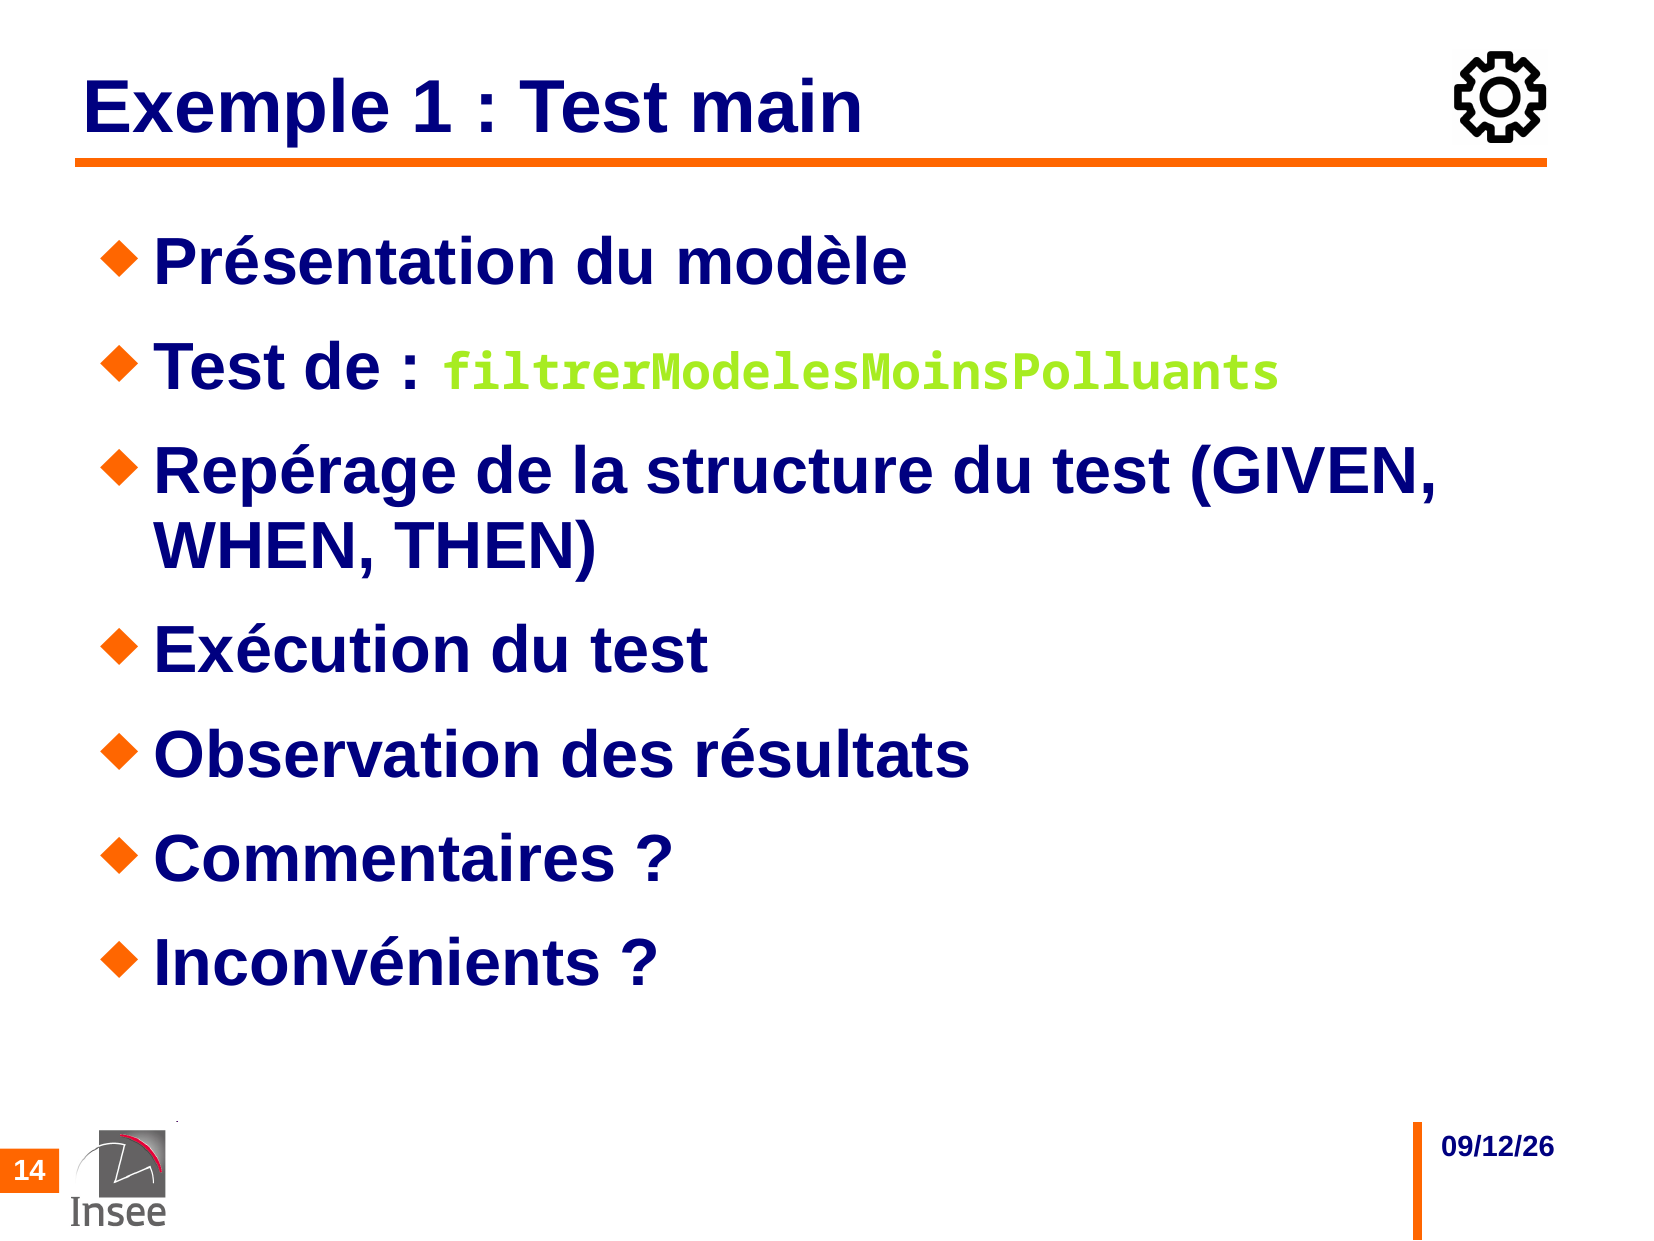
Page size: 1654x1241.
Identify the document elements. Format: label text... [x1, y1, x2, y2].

picture [1452, 49, 1548, 145]
picture [62, 1121, 178, 1241]
list Présentation du modèle Test de : filtrerModelesMoinsPolluants Repérage de la structure du test (GIVEN, WHEN, THEN) Exécution du test Observation des résultats Commentaires ? Inconvénients ? [82, 224, 1571, 1051]
title Exemple 1 : Test main [82, 49, 1619, 163]
